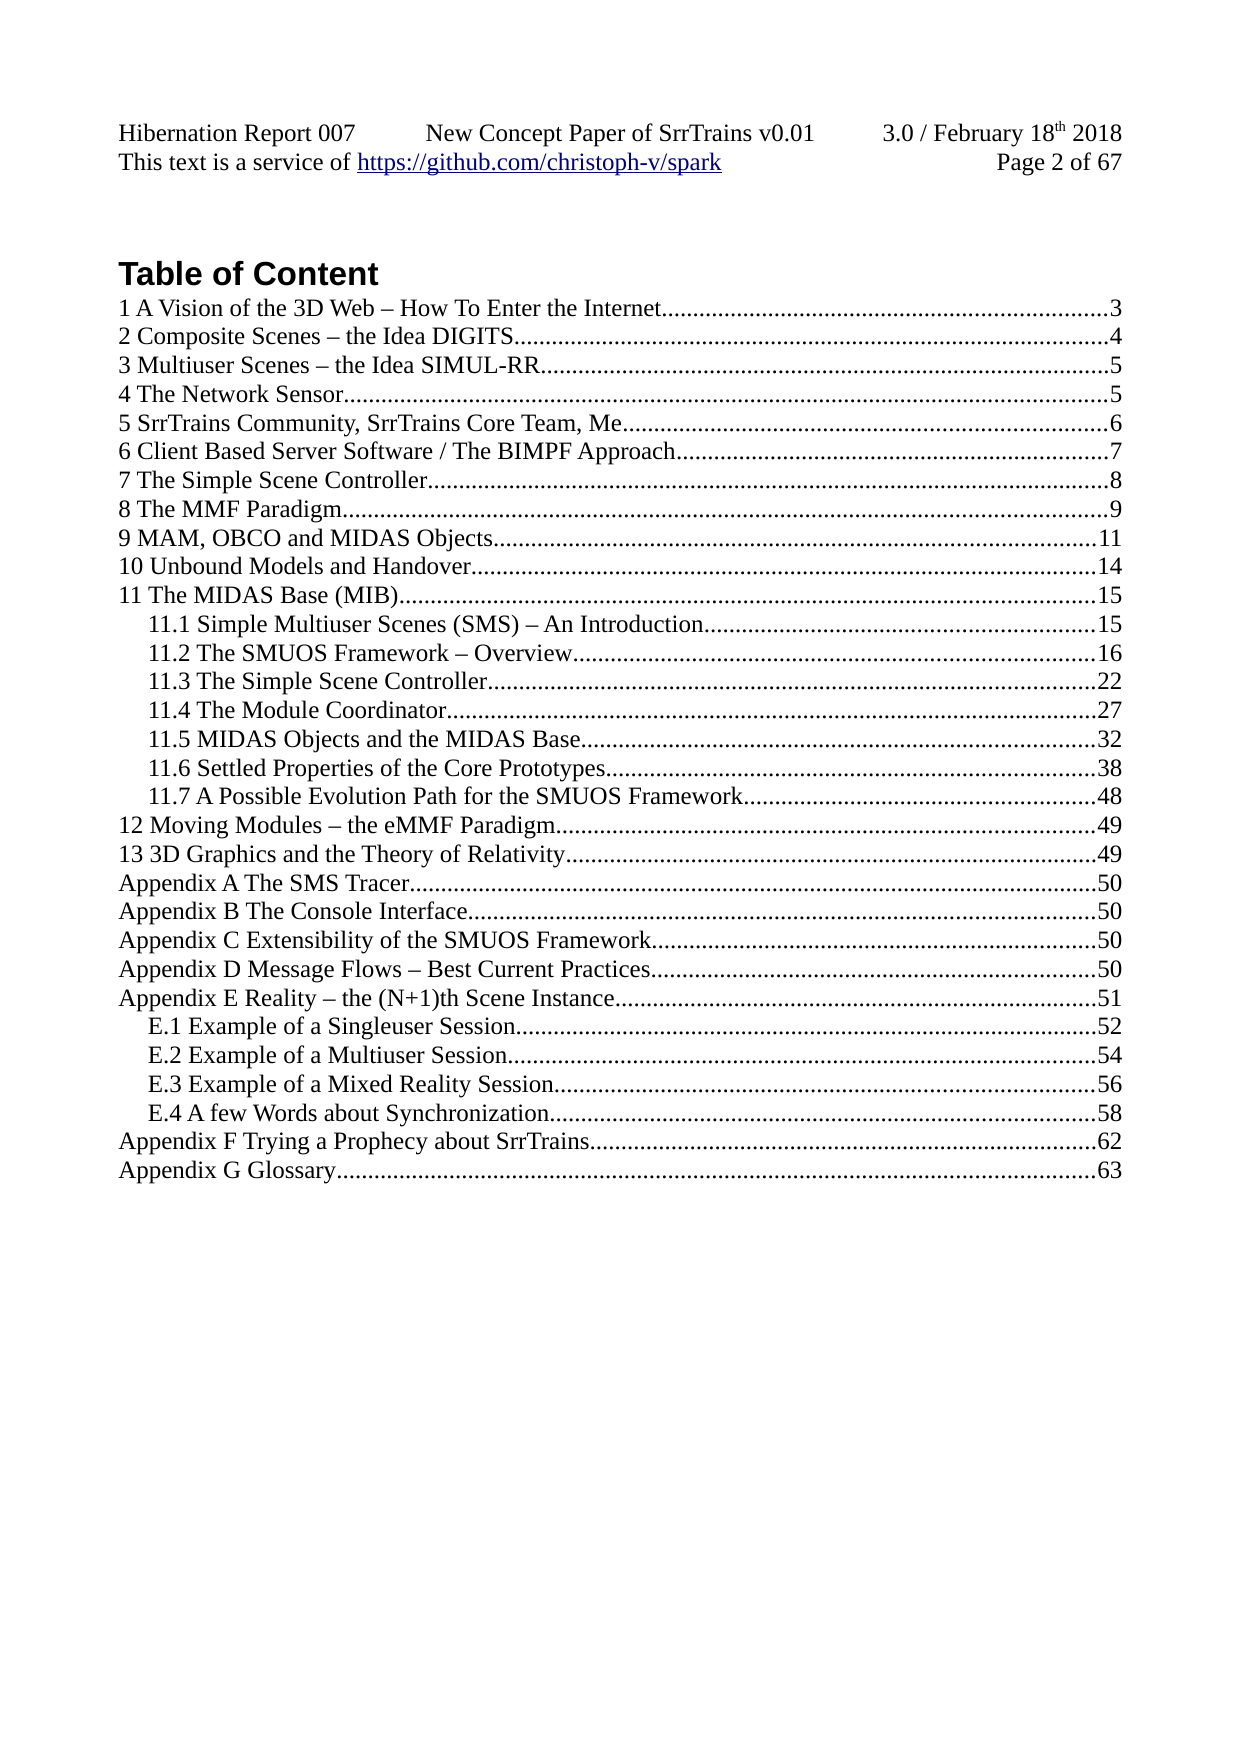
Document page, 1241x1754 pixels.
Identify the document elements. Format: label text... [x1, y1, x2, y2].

text Appendix E Reality – the (N+1)th Scene Instance 51 [118, 983, 1122, 1011]
text 7 The Simple Scene Controller 8 [118, 465, 1122, 494]
text Appendix B The Console Interface 50 [118, 896, 1122, 925]
text 10 Unbound Models and Handover 14 [118, 551, 1122, 580]
text E.4 A few Words about Synchronization 58 [148, 1098, 1122, 1126]
text Appendix A The SMS Tracer 50 [118, 868, 1122, 896]
text 4 The Network Sensor 5 [118, 379, 1122, 408]
text 5 SrrTrains Community, SrrTrains Core Team, Me 6 [118, 408, 1122, 436]
subtitle Table of Content [118, 254, 1122, 293]
text 8 The MMF Paradigm 9 [118, 494, 1122, 523]
text E.1 Example of a Singleuser Session 52 [148, 1011, 1122, 1040]
text Appendix C Extensibility of the SMUOS Framework 50 [118, 925, 1122, 954]
text 13 3D Graphics and the Theory of Relativity 49 [118, 839, 1122, 868]
text 11.1 Simple Multiuser Scenes (SMS) – An Introduction 15 [148, 609, 1122, 638]
text 12 Moving Modules – the eMMF Paradigm 49 [118, 810, 1122, 839]
text 1 A Vision of the 3D Web – How To Enter the Internet 3 [118, 293, 1122, 321]
text 11.7 A Possible Evolution Path for the SMUOS Framework 48 [148, 781, 1122, 810]
text 11.3 The Simple Scene Controller 22 [148, 666, 1122, 695]
text 11.5 MIDAS Objects and the MIDAS Base 32 [148, 724, 1122, 753]
text 3 Multiuser Scenes – the Idea SIMUL-RR 5 [118, 350, 1122, 379]
text 11 The MIDAS Base (MIB) 15 [118, 580, 1122, 609]
text 2 Composite Scenes – the Idea DIGITS 4 [118, 321, 1122, 350]
text Appendix F Trying a Prophecy about SrrTrains 62 [118, 1126, 1122, 1155]
text 11.6 Settled Properties of the Core Prototypes 38 [148, 753, 1122, 781]
text 9 MAM, OBCO and MIDAS Objects 11 [118, 523, 1122, 551]
text Appendix G Glossary 63 [118, 1155, 1122, 1184]
text E.2 Example of a Multiuser Session 54 [148, 1040, 1122, 1069]
text 11.4 The Module Coordinator 27 [148, 695, 1122, 724]
text Appendix D Message Flows – Best Current Practices 50 [118, 954, 1122, 983]
text E.3 Example of a Mixed Reality Session 56 [148, 1069, 1122, 1098]
text 11.2 The SMUOS Framework – Overview 16 [148, 638, 1122, 666]
text 6 Client Based Server Software / The BIMPF Approach 7 [118, 436, 1122, 465]
